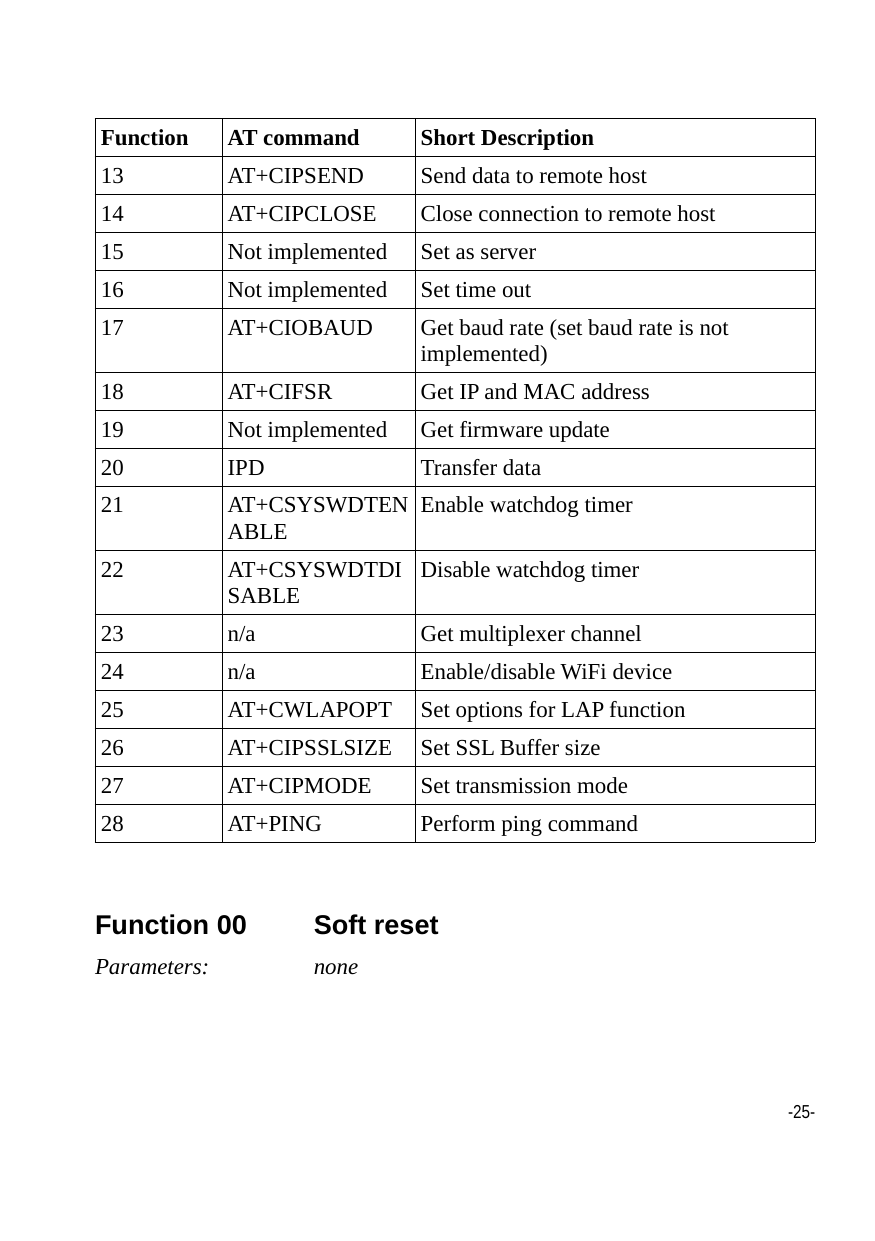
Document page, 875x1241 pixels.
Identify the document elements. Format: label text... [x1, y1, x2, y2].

table_cell Get IP and MAC address [416, 373, 815, 410]
table_cell 15 [96, 233, 222, 270]
table_cell AT+PING [223, 805, 415, 842]
table_cell n/a [223, 653, 415, 690]
table_header AT command [223, 119, 415, 156]
table_cell 23 [96, 615, 222, 652]
table_cell Disable watchdog timer [416, 551, 815, 614]
table_cell 17 [96, 309, 222, 372]
table_cell 21 [96, 487, 222, 550]
table_cell 26 [96, 729, 222, 766]
table_cell 22 [96, 551, 222, 614]
table_cell IPD [223, 449, 415, 486]
table_cell 24 [96, 653, 222, 690]
table_cell Not implemented [223, 271, 415, 308]
table_header Short Description [416, 119, 815, 156]
table_cell Close connection to remote host [416, 195, 815, 232]
table_cell 16 [96, 271, 222, 308]
table_cell Not implemented [223, 411, 415, 448]
table_cell AT+CIPSSLSIZE [223, 729, 415, 766]
table_cell Set SSL Buffer size [416, 729, 815, 766]
table_cell 13 [96, 157, 222, 194]
table_cell Enable/disable WiFi device [416, 653, 815, 690]
table_cell Get multiplexer channel [416, 615, 815, 652]
table_cell 19 [96, 411, 222, 448]
table_header Function [96, 119, 222, 156]
table_cell Set time out [416, 271, 815, 308]
table_cell Get firmware update [416, 411, 815, 448]
table_cell Set transmission mode [416, 767, 815, 804]
subtitle Function 00 Soft reset [95, 909, 815, 940]
table_cell AT+CSYSWDTDISABLE [223, 551, 415, 614]
table_cell Not implemented [223, 233, 415, 270]
table_cell Transfer data [416, 449, 815, 486]
table_cell n/a [223, 615, 415, 652]
table_cell 28 [96, 805, 222, 842]
table_cell Get baud rate (set baud rate is not implemented) [416, 309, 815, 372]
table_cell 20 [96, 449, 222, 486]
table_cell 18 [96, 373, 222, 410]
table_cell Send data to remote host [416, 157, 815, 194]
table_cell AT+CSYSWDTENABLE [223, 487, 415, 550]
table_cell AT+CIPCLOSE [223, 195, 415, 232]
table_cell Enable watchdog timer [416, 487, 815, 550]
table_cell AT+CIOBAUD [223, 309, 415, 372]
table_cell Set options for LAP function [416, 691, 815, 728]
table_cell AT+CWLAPOPT [223, 691, 415, 728]
table_cell 25 [96, 691, 222, 728]
table_cell AT+CIPSEND [223, 157, 415, 194]
table_cell Set as server [416, 233, 815, 270]
table_cell 27 [96, 767, 222, 804]
table_cell AT+CIFSR [223, 373, 415, 410]
text Parameters: none [95, 953, 815, 979]
table_cell Perform ping command [416, 805, 815, 842]
table_cell AT+CIPMODE [223, 767, 415, 804]
table_cell 14 [96, 195, 222, 232]
